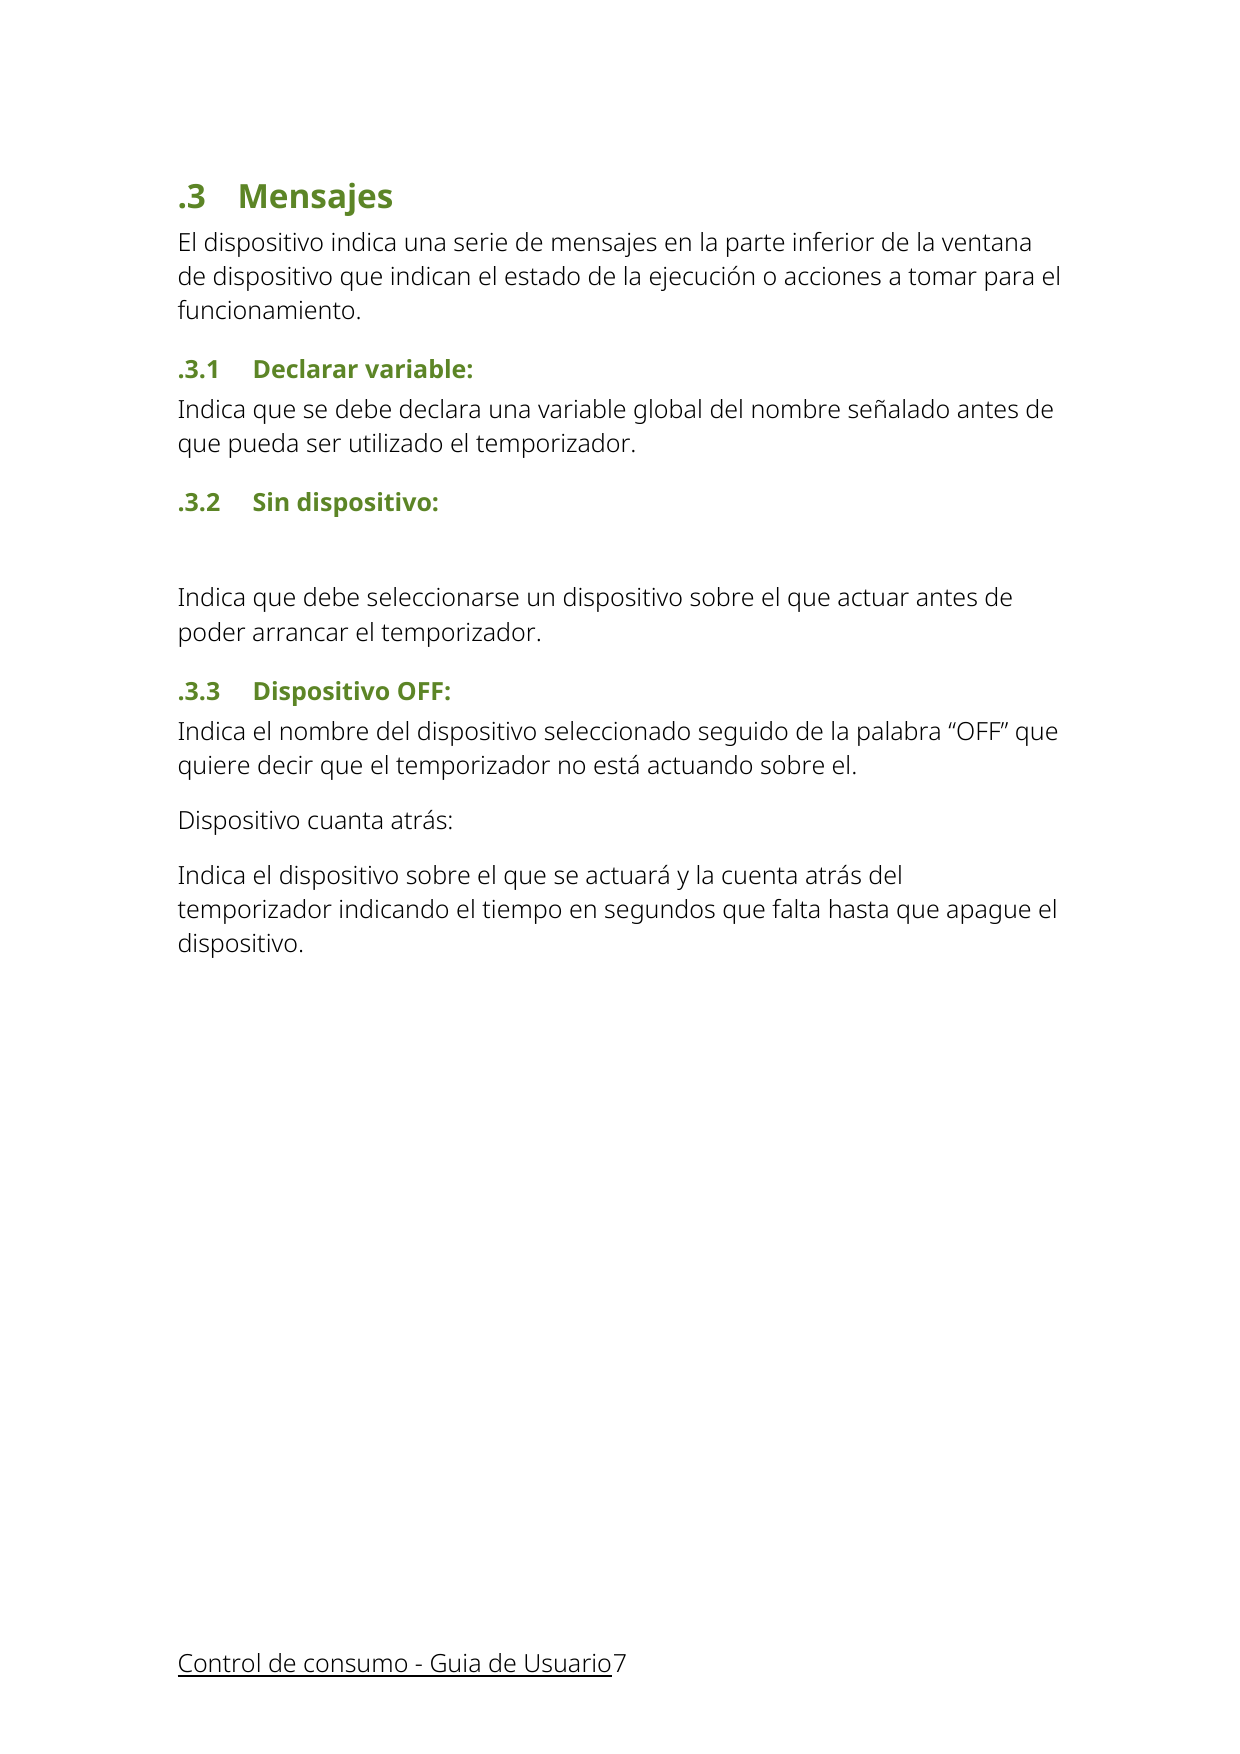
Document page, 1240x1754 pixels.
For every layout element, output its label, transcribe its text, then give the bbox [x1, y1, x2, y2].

subtitle Mensajes [177, 173, 1062, 218]
subtitle Declarar variable: [177, 351, 1062, 386]
text Dispositivo cuanta atrás: [177, 802, 1062, 837]
text El dispositivo indica una serie de mensajes en la parte inferior de la ventana de dispositivo que indican el estado de la ejecución o acciones a tomar para el funcionamiento. [177, 224, 1062, 326]
subtitle Dispositivo OFF: [177, 673, 1062, 707]
subtitle Sin dispositivo: [177, 485, 1062, 519]
text Indica el nombre del dispositivo seleccionado seguido de la palabra “OFF” que quiere decir que el temporizador no está actuando sobre el. [177, 713, 1062, 782]
text Indica que debe seleccionarse un dispositivo sobre el que actuar antes de poder arrancar el temporizador. [177, 580, 1062, 648]
text Indica que se debe declara una variable global del nombre señalado antes de que pueda ser utilizado el temporizador. [177, 392, 1062, 460]
text Indica el dispositivo sobre el que se actuará y la cuenta atrás del temporizador indicando el tiempo en segundos que falta hasta que apague el dispositivo. [177, 857, 1062, 959]
